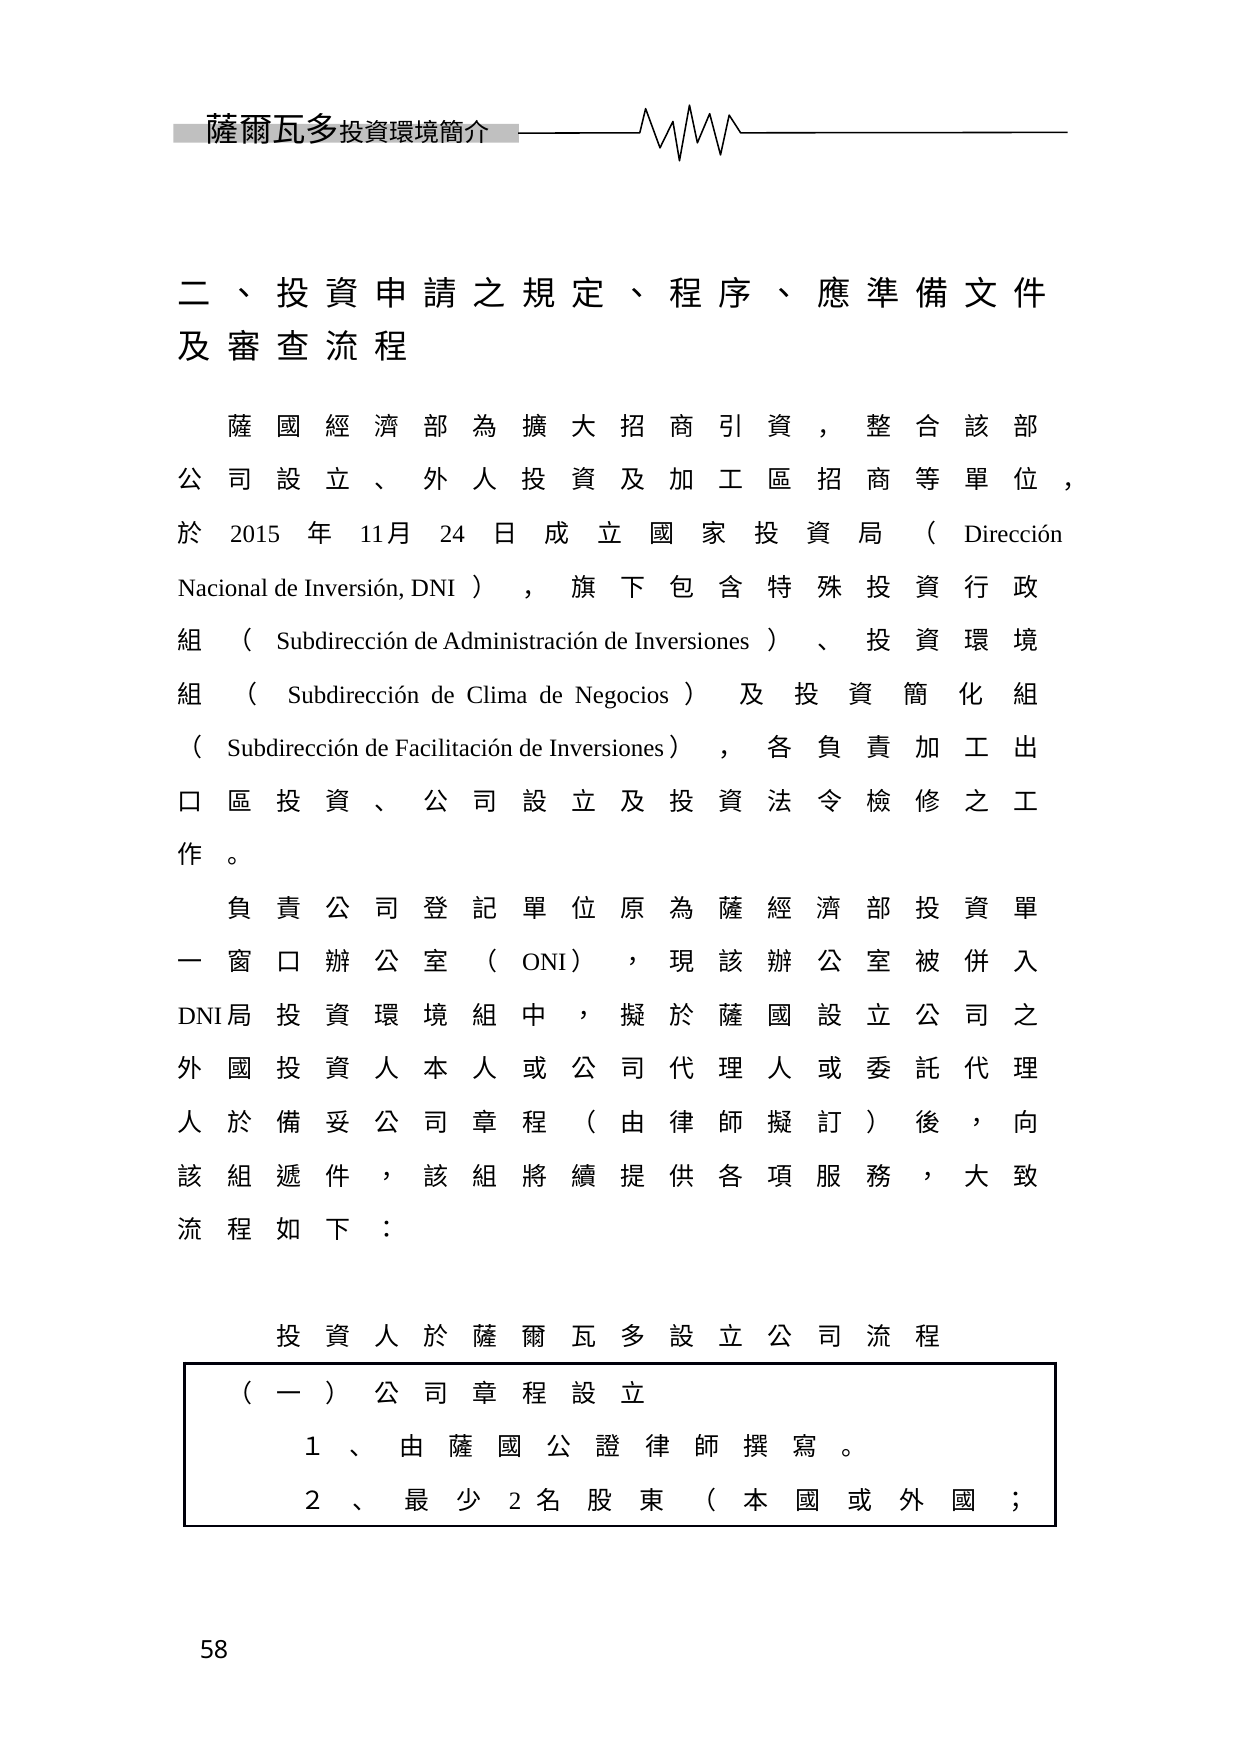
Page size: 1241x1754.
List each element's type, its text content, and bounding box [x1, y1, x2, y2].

text 投資人於薩爾瓦多設立公司流程 [178, 1308, 1063, 1362]
text 二、投資申請之規定、程序、應準備文件及審查流程 [178, 264, 1063, 371]
text 負責公司登記單位原為薩經濟部投資單一窗口辦公室（ONI），現該辦公室被併入DNI局投資環境組中，擬於薩國設立公司之外國投資人本人或公司代理人或委託代理人於備妥公司章程（由律師擬訂）後，向該組遞件，該組將續提供各項服務，大致流程如下： [178, 880, 1063, 1254]
text 薩國經濟部為擴大招商引資，整合該部公司設立、外人投資及加工區招商等單位，於2015年11月24日成立國家投資局（Dirección Nacional de Inversión, DNI），旗下包含特殊投資行政組（Subdirección de Administración de Inversiones）、投資環境組（Subdirección de Clima de Negocios）及投資簡化組（Subdirección de Facilitación de Inversiones），各負責加工出口區投資、公司設立及投資法令檢修之工作。 [178, 398, 1063, 880]
table_header （一）公司章程設立 １、由薩國公證律師撰寫。 ２、最少2名股東（本國或外國； [186, 1365, 1054, 1525]
